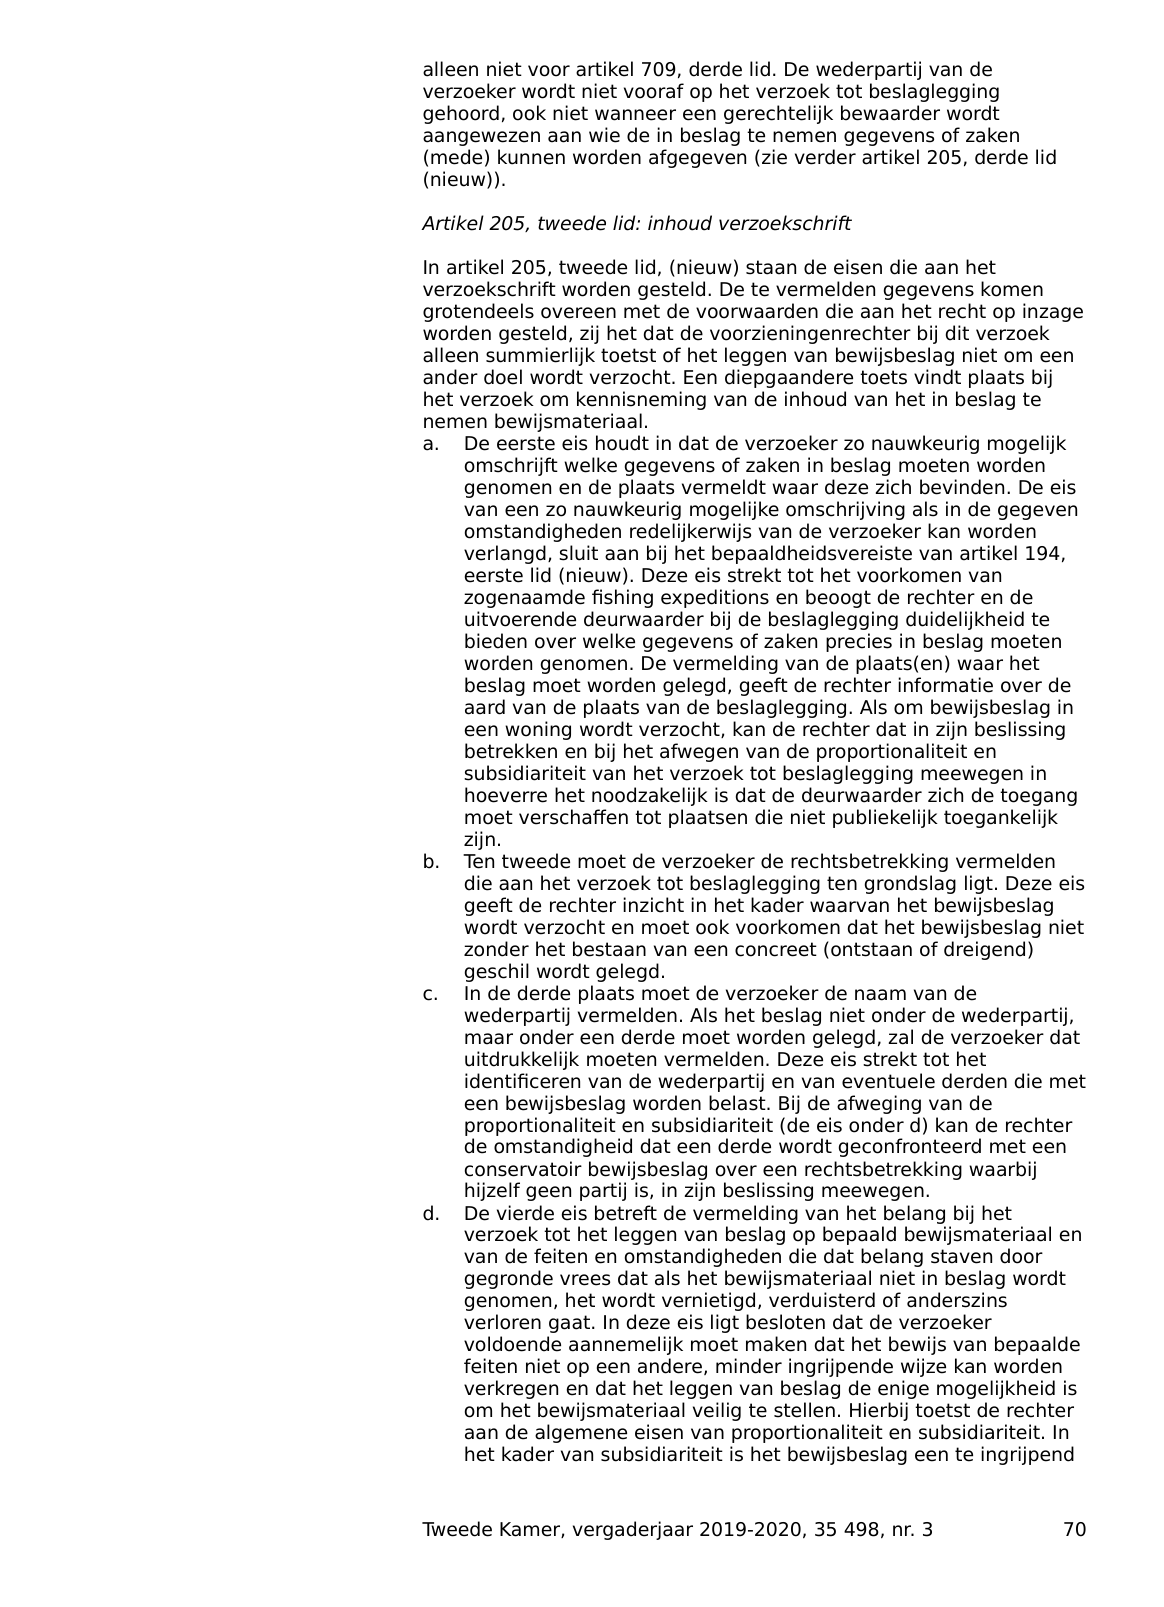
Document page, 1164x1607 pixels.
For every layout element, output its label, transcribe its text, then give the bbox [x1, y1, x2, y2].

text c. In de derde plaats moet de verzoeker de naam van de wederpartij vermelden. Als het beslag niet onder de wederpartij, maar onder een derde moet worden gelegd, zal de verzoeker dat uitdrukkelijk moeten vermelden. Deze eis strekt tot het identificeren van de wederpartij en van eventuele derden die met een bewijsbeslag worden belast. Bij de afweging van de proportionaliteit en subsidiariteit (de eis onder d) kan de rechter de omstandigheid dat een derde wordt geconfronteerd met een conservatoir bewijsbeslag over een rechtsbetrekking waarbij hijzelf geen partij is, in zijn beslissing meewegen. [422, 983, 1087, 1202]
text a. De eerste eis houdt in dat de verzoeker zo nauwkeurig mogelijk omschrijft welke gegevens of zaken in beslag moeten worden genomen en de plaats vermeldt waar deze zich bevinden. De eis van een zo nauwkeurig mogelijke omschrijving als in de gegeven omstandigheden redelijkerwijs van de verzoeker kan worden verlangd, sluit aan bij het bepaaldheidsvereiste van artikel 194, eerste lid (nieuw). Deze eis strekt tot het voorkomen van zogenaamde fishing expeditions en beoogt de rechter en de uitvoerende deurwaarder bij de beslaglegging duidelijkheid te bieden over welke gegevens of zaken precies in beslag moeten worden genomen. De vermelding van de plaats(en) waar het beslag moet worden gelegd, geeft de rechter informatie over de aard van de plaats van de beslaglegging. Als om bewijsbeslag in een woning wordt verzocht, kan de rechter dat in zijn beslissing betrekken en bij het afwegen van de proportionaliteit en subsidiariteit van het verzoek tot beslaglegging meewegen in hoeverre het noodzakelijk is dat de deurwaarder zich de toegang moet verschaffen tot plaatsen die niet publiekelijk toegankelijk zijn. [422, 433, 1087, 851]
text d. De vierde eis betreft de vermelding van het belang bij het verzoek tot het leggen van beslag op bepaald bewijsmateriaal en van de feiten en omstandigheden die dat belang staven door gegronde vrees dat als het bewijsmateriaal niet in beslag wordt genomen, het wordt vernietigd, verduisterd of anderszins verloren gaat. In deze eis ligt besloten dat de verzoeker voldoende aannemelijk moet maken dat het bewijs van bepaalde feiten niet op een andere, minder ingrijpende wijze kan worden verkregen en dat het leggen van beslag de enige mogelijkheid is om het bewijsmateriaal veilig te stellen. Hierbij toetst de rechter aan de algemene eisen van proportionaliteit en subsidiariteit. In het kader van subsidiariteit is het bewijsbeslag een te ingrijpend [422, 1202, 1087, 1466]
text alleen niet voor artikel 709, derde lid. De wederpartij van de verzoeker wordt niet vooraf op het verzoek tot beslaglegging gehoord, ook niet wanneer een gerechtelijk bewaarder wordt aangewezen aan wie de in beslag te nemen gegevens of zaken (mede) kunnen worden afgegeven (zie verder artikel 205, derde lid (nieuw)). [422, 59, 1087, 191]
text In artikel 205, tweede lid, (nieuw) staan de eisen die aan het verzoekschrift worden gesteld. De te vermelden gegevens komen grotendeels overeen met de voorwaarden die aan het recht op inzage worden gesteld, zij het dat de voorzieningenrechter bij dit verzoek alleen summierlijk toetst of het leggen van bewijsbeslag niet om een ander doel wordt verzocht. Een diepgaandere toets vindt plaats bij het verzoek om kennisneming van de inhoud van het in beslag te nemen bewijsmateriaal. [422, 257, 1087, 433]
subtitle Artikel 205, tweede lid: inhoud verzoekschrift [422, 213, 1087, 235]
text b. Ten tweede moet de verzoeker de rechtsbetrekking vermelden die aan het verzoek tot beslaglegging ten grondslag ligt. Deze eis geeft de rechter inzicht in het kader waarvan het bewijsbeslag wordt verzocht en moet ook voorkomen dat het bewijsbeslag niet zonder het bestaan van een concreet (ontstaan of dreigend) geschil wordt gelegd. [422, 851, 1087, 983]
